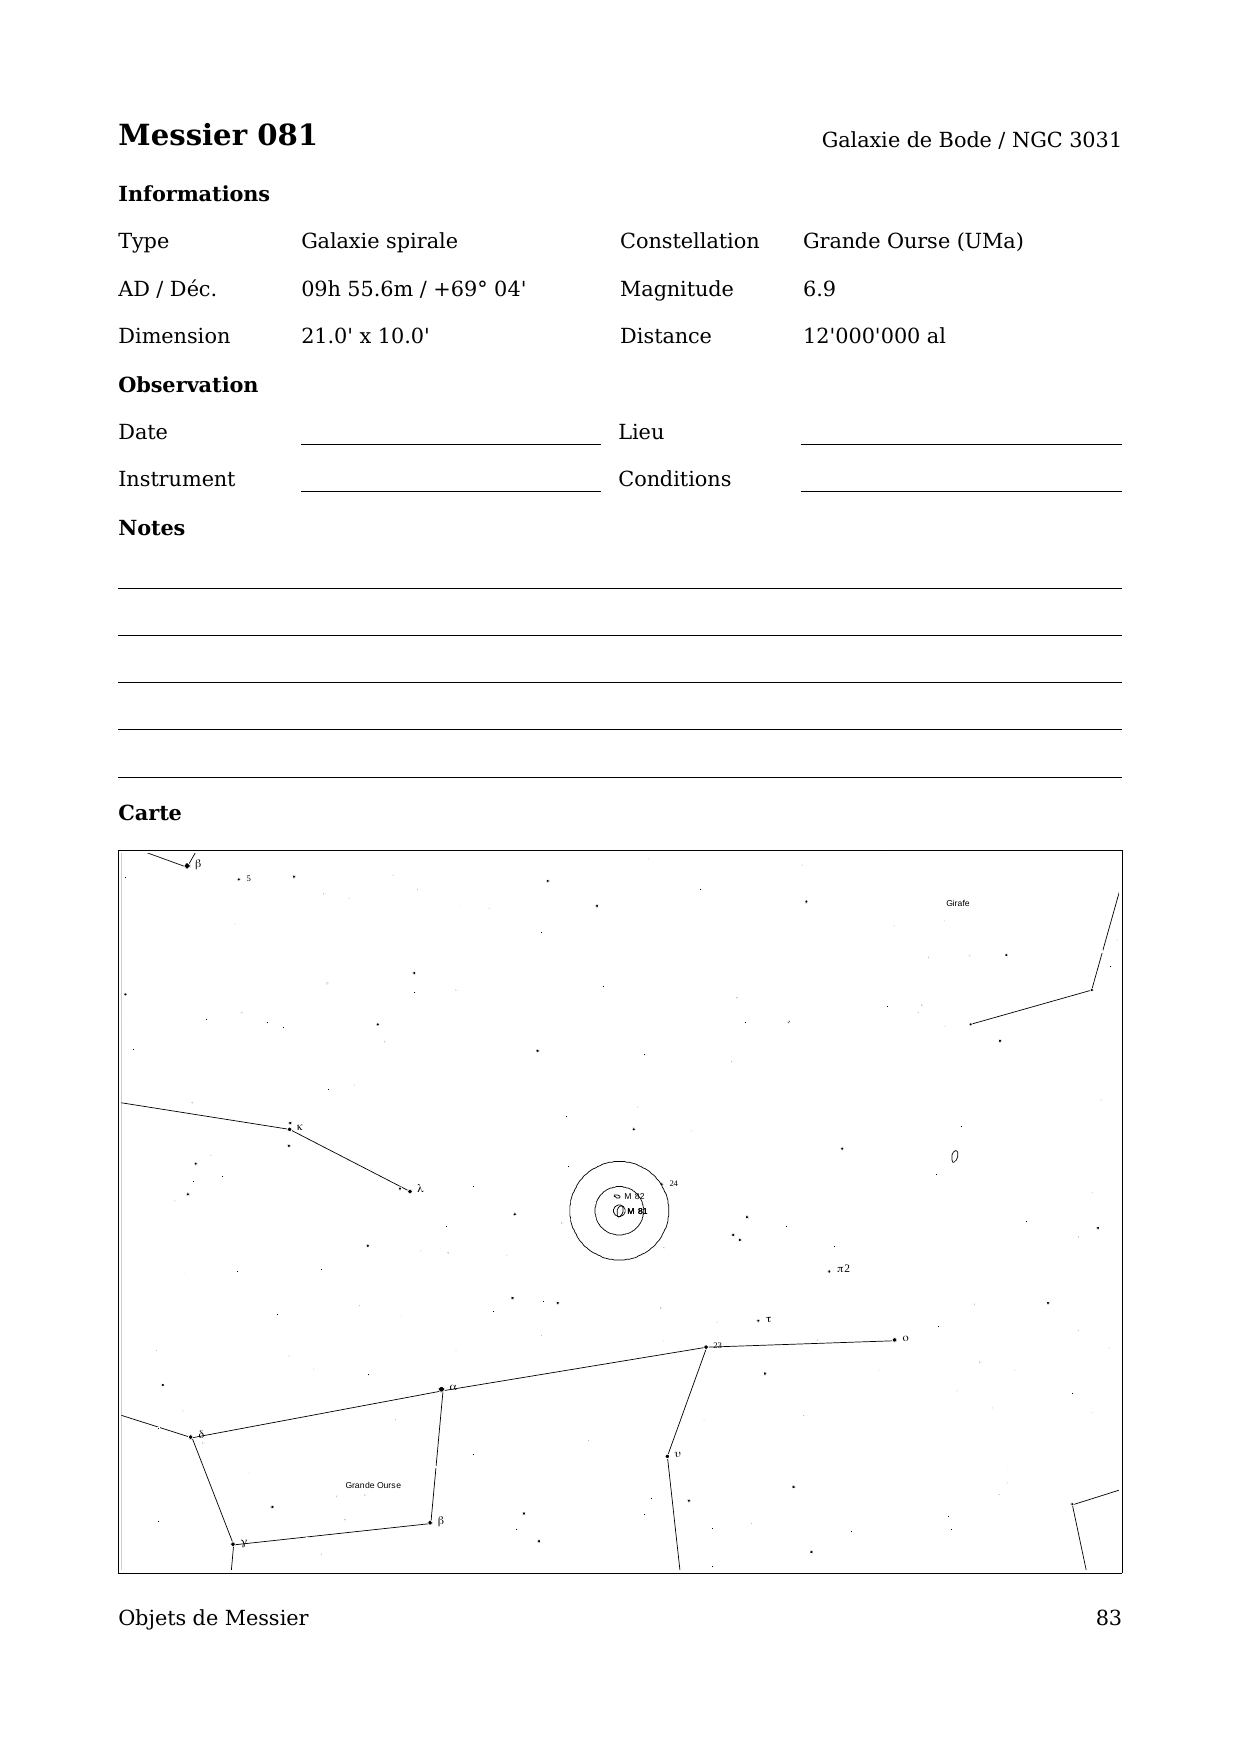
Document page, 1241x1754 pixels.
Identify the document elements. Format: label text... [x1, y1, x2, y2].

table_header Date [118, 397, 301, 444]
text Carte [118, 801, 1122, 826]
table_cell Magnitude [620, 254, 803, 301]
table_header [119, 851, 1122, 1573]
table_header Lieu [618, 397, 801, 444]
table_cell [301, 445, 601, 491]
table_cell [118, 636, 1122, 682]
table_cell 12'000'000 al [803, 301, 1122, 348]
table_cell AD / Déc. [118, 254, 301, 301]
table_cell [601, 444, 618, 492]
table_cell Dimension [118, 301, 301, 348]
table_cell Instrument [118, 444, 301, 492]
table_header Type [118, 206, 301, 254]
table_header Galaxie spirale [301, 206, 620, 254]
table_header [118, 540, 1122, 588]
table_header Grande Ourse (UMa) [803, 206, 1122, 254]
table_cell [801, 445, 1122, 491]
table_header [801, 397, 1122, 444]
table_header [601, 397, 618, 444]
table_cell [118, 683, 1122, 729]
table_header [301, 397, 601, 444]
table_cell 09h 55.6m / +69° 04' [301, 254, 620, 301]
table_header Galaxie de Bode / NGC 3031 [620, 118, 1122, 153]
text Notes [118, 516, 1122, 540]
table_header Constellation [620, 206, 803, 254]
table_cell [118, 589, 1122, 635]
text Observation [118, 372, 1122, 397]
table_cell 6.9 [803, 254, 1122, 301]
table_cell 21.0' x 10.0' [301, 301, 620, 348]
table_header Messier 081 [118, 118, 620, 153]
table_cell [118, 730, 1122, 777]
table_cell Distance [620, 301, 803, 348]
table_cell Conditions [618, 444, 801, 492]
text Informations [118, 182, 1122, 206]
